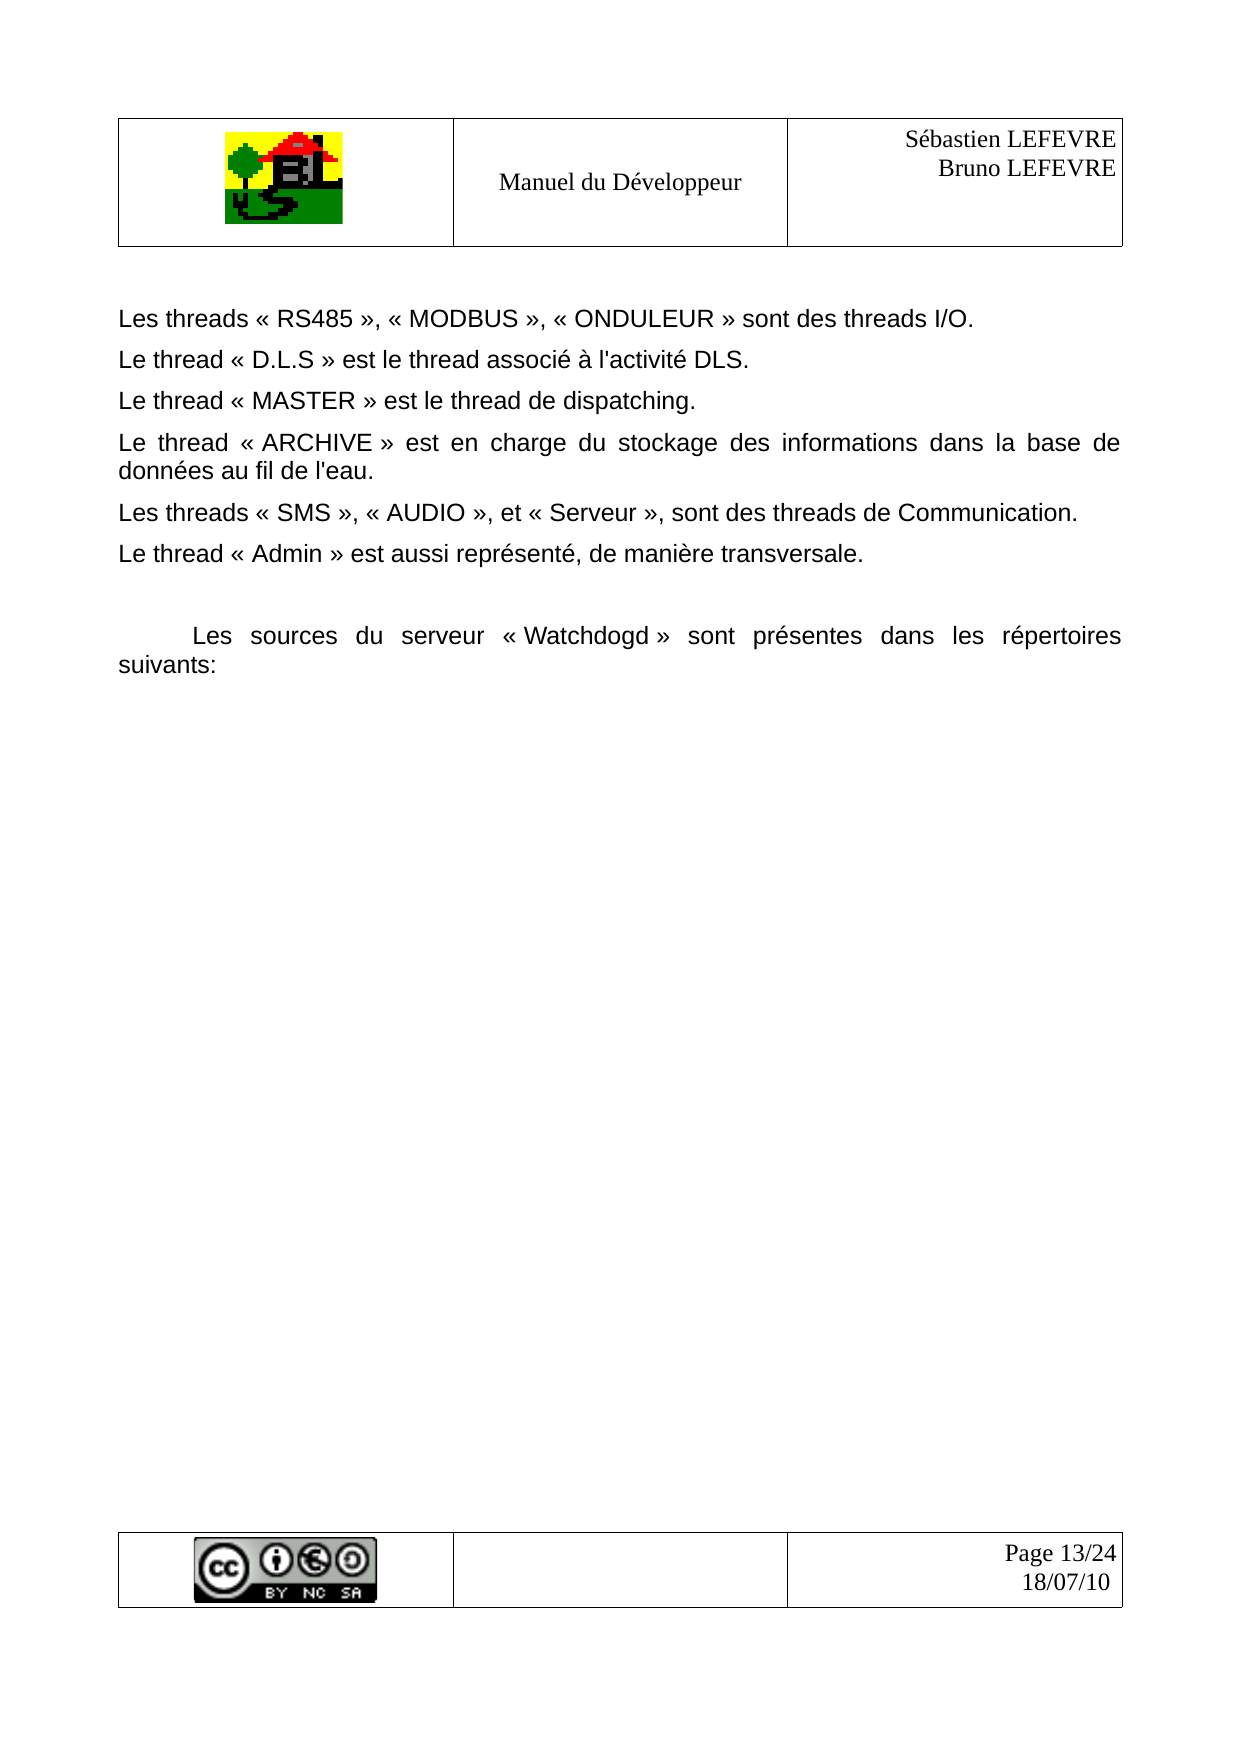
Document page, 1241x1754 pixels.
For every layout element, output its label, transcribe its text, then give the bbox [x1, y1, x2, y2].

text Le thread « MASTER » est le thread de dispatching. [118, 386, 1122, 415]
picture [225, 132, 343, 224]
text Les threads « SMS », « AUDIO », et « Serveur », sont des threads de Communication. [118, 498, 1122, 526]
text Les sources du serveur « Watchdogd » sont présentes dans les répertoires suivants: [118, 621, 1122, 679]
text Le thread « ARCHIVE » est en charge du stockage des informations dans la base de données au fil de l'eau. [118, 428, 1122, 485]
text Le thread « Admin » est aussi représenté, de manière transversale. [118, 539, 1122, 568]
picture [193, 1537, 378, 1603]
text Le thread « D.L.S » est le thread associé à l'activité DLS. [118, 345, 1122, 374]
text Les threads « RS485 », « MODBUS », « ONDULEUR » sont des threads I/O. [118, 304, 1122, 333]
